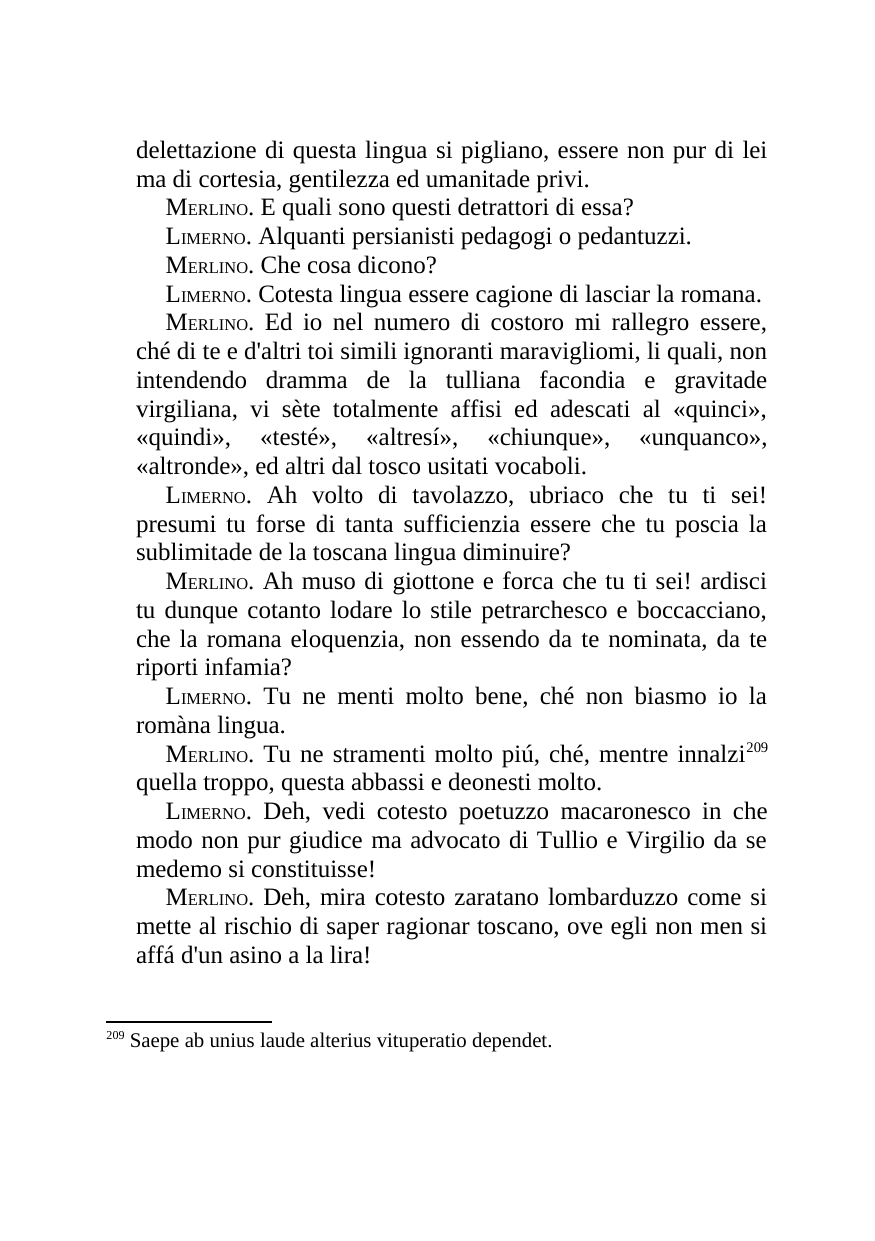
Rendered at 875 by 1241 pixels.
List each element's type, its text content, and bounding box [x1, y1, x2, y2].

text Merlino. Deh, mira cotesto zaratano lombarduzzo come si mette al rischio di saper ragionar toscano, ove egli non men si affá d'un asino a la lira! [136, 882, 768, 969]
text Saepe ab unius laude alterius vituperatio dependet. [106, 1028, 768, 1052]
text Merlino. Ah muso di giottone e forca che tu ti sei! ardisci tu dunque cotanto lodare lo stile petrarchesco e boccacciano, che la romana eloquenzia, non essendo da te nominata, da te riporti infamia? [136, 566, 768, 681]
text Limerno. Ah volto di tavolazzo, ubriaco che tu ti sei! presumi tu forse di tanta sufficienzia essere che tu poscia la sublimitade de la toscana lingua diminuire? [136, 480, 768, 566]
text delettazione di questa lingua si pigliano, essere non pur di lei ma di cortesia, gentilezza ed umanitade privi. [136, 135, 768, 192]
text Merlino. Tu ne stramenti molto piú, ché, mentre innalzi quella troppo, questa abbassi e deonesti molto. [136, 739, 768, 796]
text Merlino. Che cosa dicono? [136, 250, 768, 279]
text Merlino. Ed io nel numero di costoro mi rallegro essere, ché di te e d'altri toi simili ignoranti maravigliomi, li quali, non intendendo dramma de la tulliana facondia e gravitade virgiliana, vi sète totalmente affisi ed adescati al «quinci», «quindi», «testé», «altresí», «chiunque», «unquanco», «altronde», ed altri dal tosco usitati vocaboli. [136, 307, 768, 480]
text Merlino. E quali sono questi detrattori di essa? [136, 192, 768, 221]
text Limerno. Tu ne menti molto bene, ché non biasmo io la romàna lingua. [136, 681, 768, 739]
text Limerno. Cotesta lingua essere cagione di lasciar la romana. [136, 279, 768, 307]
text Limerno. Alquanti persianisti pedagogi o pedantuzzi. [136, 221, 768, 250]
text Limerno. Deh, vedi cotesto poetuzzo macaronesco in che modo non pur giudice ma advocato di Tullio e Virgilio da se medemo si constituisse! [136, 796, 768, 882]
